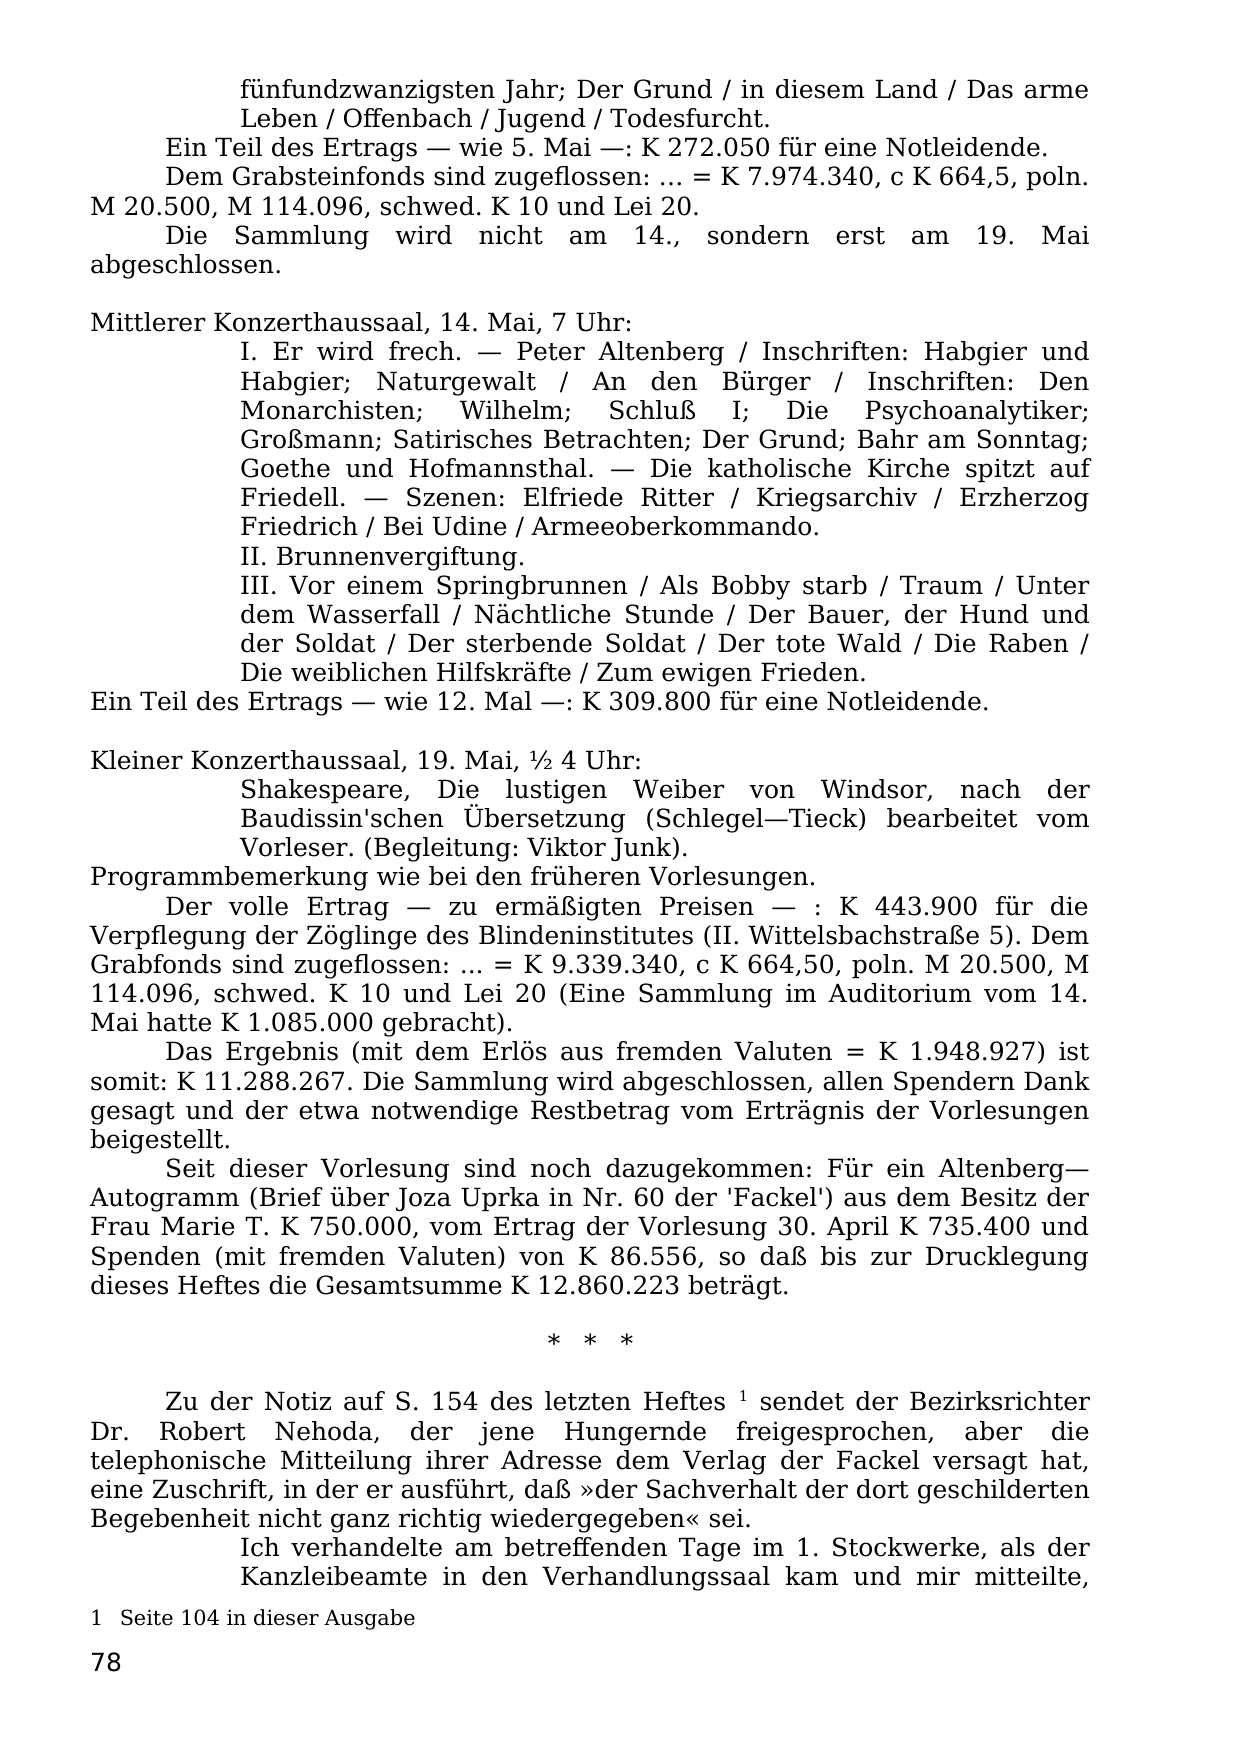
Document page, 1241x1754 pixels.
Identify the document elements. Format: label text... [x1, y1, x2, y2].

text Der volle Ertrag — zu ermäßigten Preisen — : K 443.900 für die Verpflegung der Zöglinge des Blindeninstitutes (II. Wittelsbachstraße 5). Dem Grabfonds sind zugeflossen: ... = K 9.339.340, c K 664,50, poln. M 20.500, M 114.096, schwed. K 10 und Lei 20 (Eine Sammlung im Auditorium vom 14. Mai hatte K 1.085.000 gebracht). [90, 892, 1091, 1037]
text Dem Grabsteinfonds sind zugeflossen: … = K 7.974.340, c K 664,5, poln. M 20.500, M 114.096, schwed. K 10 und Lei 20. [90, 162, 1091, 221]
text Seite 104 in dieser Ausgabe [90, 1606, 1091, 1631]
text * * * [90, 1329, 1091, 1358]
text III. Vor einem Springbrunnen / Als Bobby starb / Traum / Unter dem Wasserfall / Nächtliche Stunde / Der Bauer, der Hund und der Soldat / Der sterbende Soldat / Der tote Wald / Die Raben / Die weiblichen Hilfskräfte / Zum ewigen Frieden. [240, 571, 1091, 687]
text I. Er wird frech. — Peter Altenberg / Inschriften: Habgier und Habgier; Naturgewalt / An den Bürger / Inschriften: Den Monarchisten; Wilhelm; Schluß I; Die Psychoanalytiker; Großmann; Satirisches Betrachten; Der Grund; Bahr am Sonntag; Goethe und Hofmannsthal. — Die katholische Kirche spitzt auf Friedell. — Szenen: Elfriede Ritter / Kriegsarchiv / Erzherzog Friedrich / Bei Udine / Armeeoberkommando. [240, 337, 1091, 542]
text Shakespeare, Die lustigen Weiber von Windsor, nach der Baudissin'schen Übersetzung (Schlegel—Tieck) bearbeitet vom Vorleser. (Begleitung: Viktor Junk). [240, 775, 1091, 862]
text Ein Teil des Ertrags — wie 12. Mal —: K 309.800 für eine Notleidende. [90, 687, 1091, 717]
text Seit dieser Vorlesung sind noch dazugekommen: Für ein Altenberg—Autogramm (Brief über Joza Uprka in Nr. 60 der 'Fackel') aus dem Besitz der Frau Marie T. K 750.000, vom Ertrag der Vorlesung 30. April K 735.400 und Spenden (mit fremden Valuten) von K 86.556, so daß bis zur Drucklegung dieses Heftes die Gesamtsumme K 12.860.223 beträgt. [90, 1154, 1091, 1300]
text Zu der Notiz auf S. 154 des letzten Heftes sendet der Bezirksrichter Dr. Robert Nehoda, der jene Hungernde freigesprochen, aber die telephonische Mitteilung ihrer Adresse dem Verlag der Fackel versagt hat, eine Zuschrift, in der er ausführt, daß »der Sachverhalt der dort geschilderten Begebenheit nicht ganz richtig wiedergegeben« sei. [90, 1387, 1091, 1533]
text II. Brunnenvergiftung. [240, 542, 1091, 571]
text Mittlerer Konzerthaussaal, 14. Mai, 7 Uhr: [90, 308, 1091, 337]
text Das Ergebnis (mit dem Erlös aus fremden Valuten = K 1.948.927) ist somit: K 11.288.267. Die Sammlung wird abgeschlossen, allen Spendern Dank gesagt und der etwa notwendige Restbetrag vom Erträgnis der Vorlesungen beigestellt. [90, 1037, 1091, 1154]
text Ein Teil des Ertrags — wie 5. Mai —: K 272.050 für eine Notleidende. [90, 133, 1091, 162]
text Programmbemerkung wie bei den früheren Vorlesungen. [90, 862, 1091, 892]
text fünfundzwanzigsten Jahr; Der Grund / in diesem Land / Das arme Leben / Offenbach / Jugend / Todesfurcht. [240, 75, 1091, 133]
text Ich verhandelte am betreffenden Tage im 1. Stockwerke, als der Kanzleibeamte in den Verhandlungssaal kam und mir mitteilte, [240, 1533, 1091, 1592]
text Kleiner Konzerthaussaal, 19. Mai, ½ 4 Uhr: [90, 746, 1091, 775]
text Die Sammlung wird nicht am 14., sondern erst am 19. Mai abgeschlossen. [90, 221, 1091, 279]
